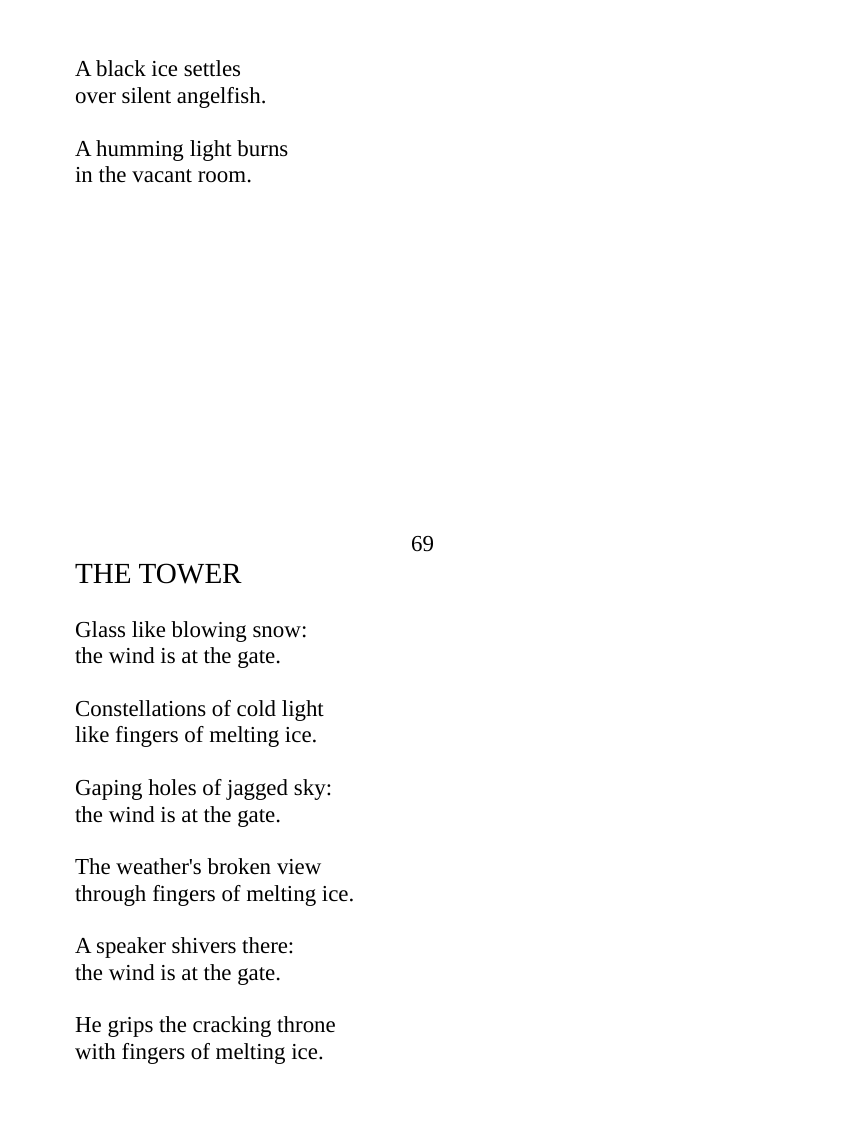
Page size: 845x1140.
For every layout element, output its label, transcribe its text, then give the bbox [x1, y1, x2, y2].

text A speaker shivers there: [75, 932, 769, 959]
text Constellations of cold light [75, 695, 769, 722]
text through fingers of melting ice. [75, 880, 769, 906]
text the wind is at the gate. [75, 801, 769, 827]
text over silent angelfish. [75, 82, 769, 108]
text Gaping holes of jagged sky: [75, 774, 769, 801]
text Glass like blowing snow: [75, 616, 769, 642]
text The weather's broken view [75, 853, 769, 880]
text the wind is at the gate. [75, 959, 769, 985]
text THE TOWER [75, 556, 769, 590]
text in the vacant room. [75, 161, 769, 187]
text A black ice settles [75, 56, 769, 82]
text He grips the cracking throne [75, 1011, 769, 1038]
text like fingers of melting ice. [75, 722, 769, 748]
text the wind is at the gate. [75, 642, 769, 669]
text 69 [75, 530, 769, 556]
text with fingers of melting ice. [75, 1038, 769, 1064]
text A humming light burns [75, 134, 769, 161]
